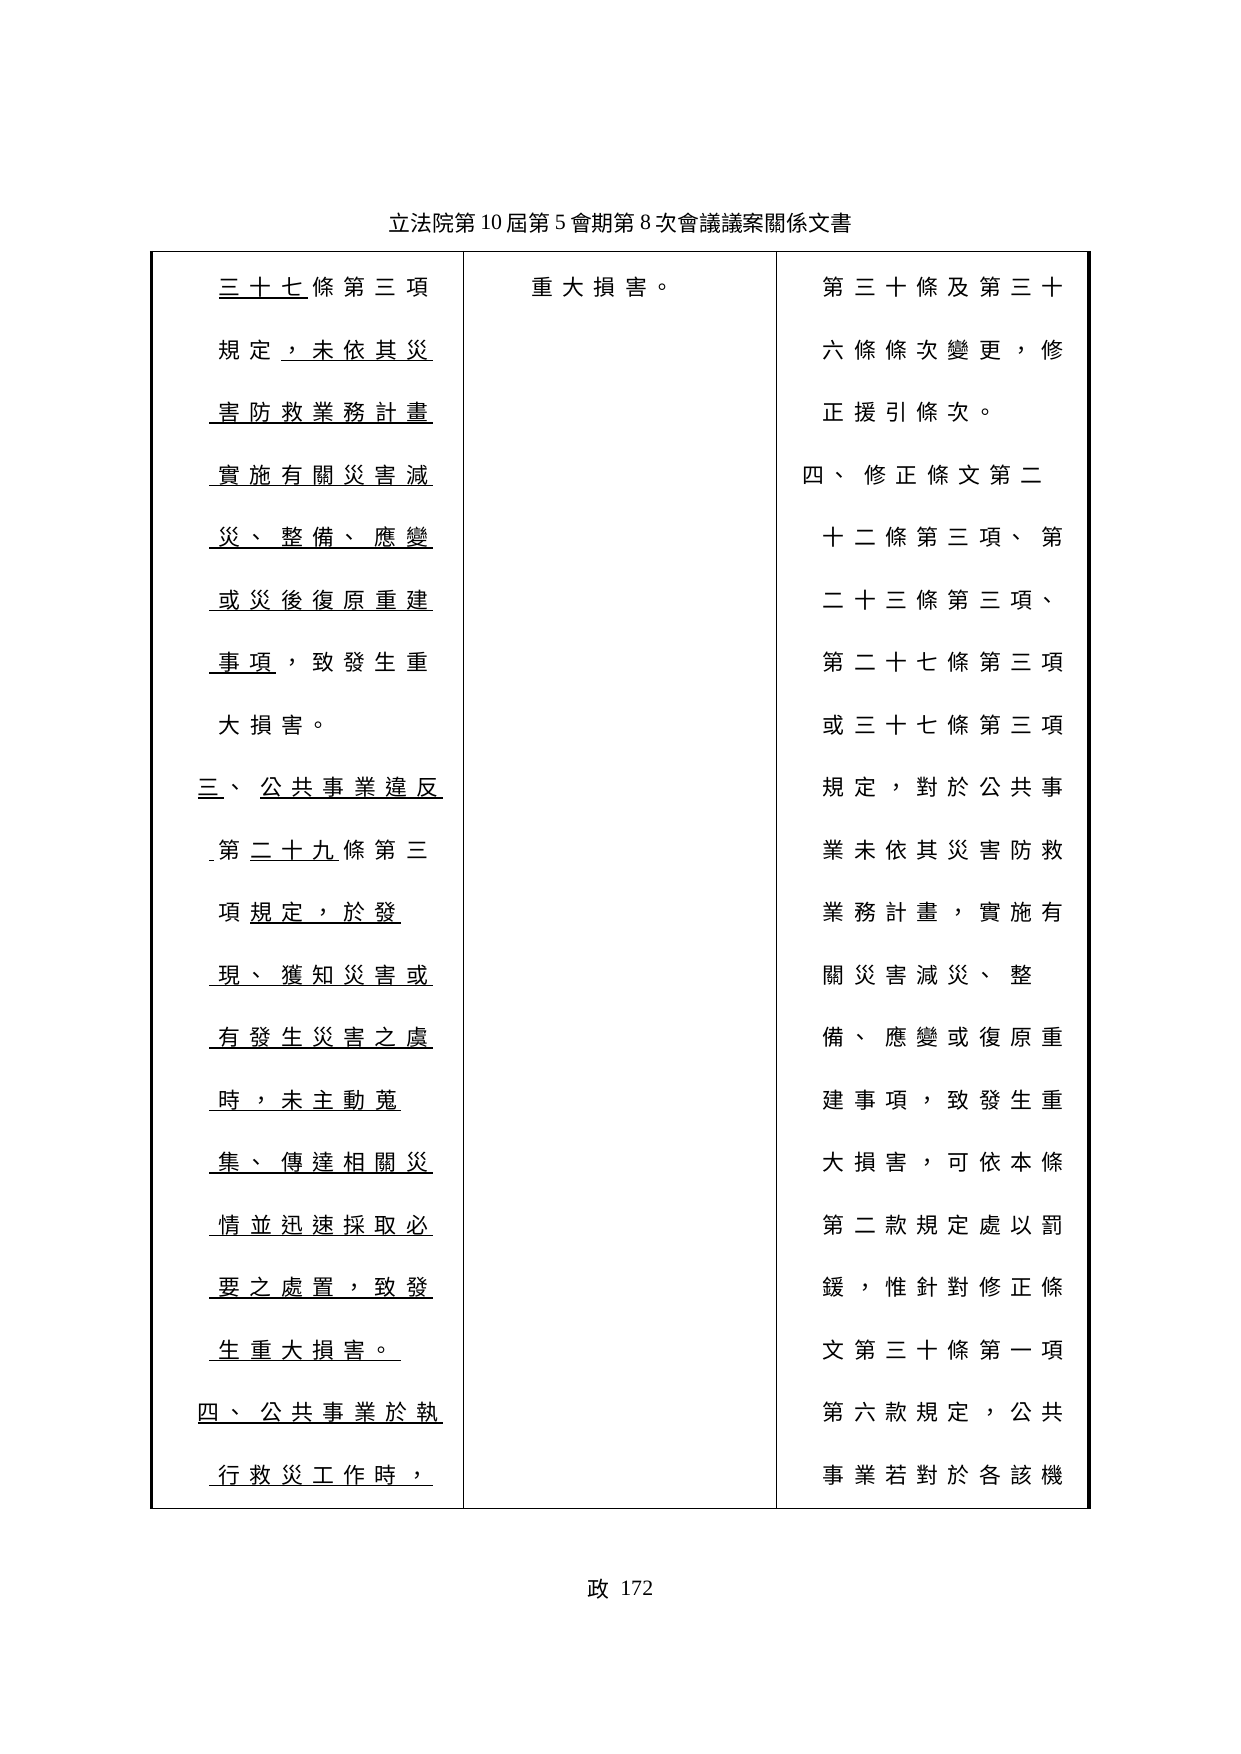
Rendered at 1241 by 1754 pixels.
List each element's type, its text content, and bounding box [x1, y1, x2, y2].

table_cell 三十七條第三項規定，未依其災害防救業務計畫實施有關災害減災、整備、應變或災後復原重建事項，致發生重大損害。 三、公共事業違反第二十九條第三項規定，於發現、獲知災害或有發生災害之虞時，未主動蒐集、傳達相關災情並迅速採取必要之處置，致發生重大損害。 四、公共事業於執行救災工作時， [153, 252, 463, 1508]
table_cell 第三十條及第三十六條條次變更，修正援引條次。 四、修正條文第二十二條第三項、第二十三條第三項、第二十七條第三項或三十七條第三項規定，對於公共事業未依其災害防救業務計畫，實施有關災害減災、整備、應變或復原重建事項，致發生重大損害，可依本條第二款規定處以罰鍰，惟針對修正條文第三十條第一項第六款規定，公共事業若對於各該機 [777, 252, 1087, 1508]
table_cell 重大損害。 [464, 252, 776, 1508]
